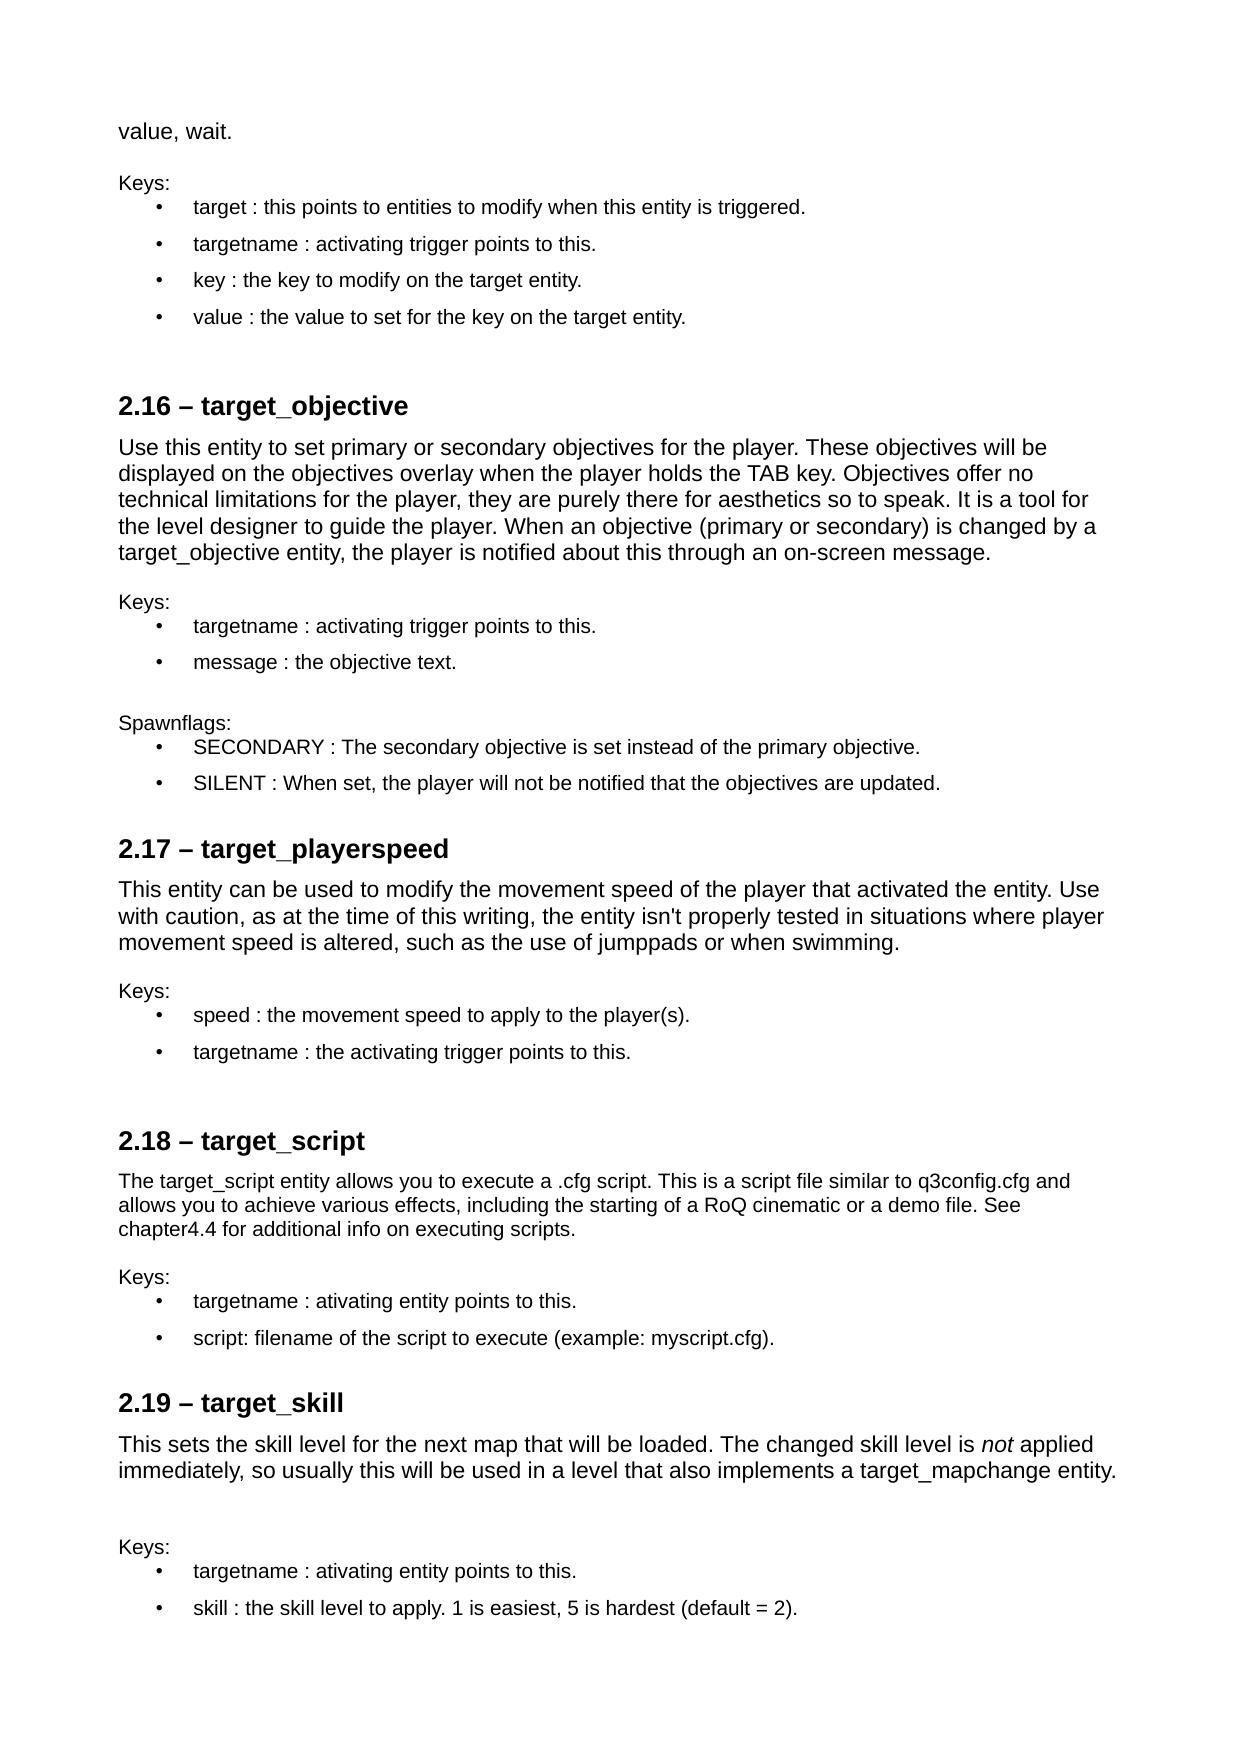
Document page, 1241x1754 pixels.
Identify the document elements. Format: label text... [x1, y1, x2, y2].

list key : the key to modify on the target entity. [156, 268, 1122, 292]
text Keys: [118, 979, 1122, 1003]
text Keys: [118, 1535, 1122, 1559]
list SECONDARY : The secondary objective is set instead of the primary objective. [156, 734, 1122, 758]
list targetname : activating trigger points to this. [156, 613, 1122, 637]
subtitle 2.16 – target_objective [118, 390, 1122, 421]
list speed : the movement speed to apply to the player(s). [156, 1003, 1122, 1027]
list value : the value to set for the key on the target entity. [156, 304, 1122, 328]
text Keys: [118, 589, 1122, 613]
list targetname : the activating trigger points to this. [156, 1040, 1122, 1064]
text Keys: [118, 1241, 1122, 1289]
text The target_script entity allows you to execute a .cfg script. This is a script file similar to q3config.cfg and allows you to achieve various effects, including the starting of a RoQ cinematic or a demo file. See chapter4.4 for additional info on executing scripts. [118, 1169, 1122, 1241]
list target : this points to entities to modify when this entity is triggered. [156, 195, 1122, 219]
text This entity can be used to modify the movement speed of the player that activated the entity. Use with caution, as at the time of this writing, the entity isn't properly tested in situations where player movement speed is altered, such as the use of jumppads or when swimming. [118, 876, 1122, 955]
subtitle 2.18 – target_script [118, 1125, 1122, 1157]
list message : the objective text. [156, 650, 1122, 674]
list SILENT : When set, the player will not be notified that the objectives are updated. [156, 771, 1122, 795]
text Spawnflags: [118, 711, 1122, 734]
text Use this entity to set primary or secondary objectives for the player. These objectives will be displayed on the objectives overlay when the player holds the TAB key. Objectives offer no technical limitations for the player, they are purely there for aesthetics so to speak. It is a tool for the level designer to guide the player. When an objective (primary or secondary) is changed by a target_objective entity, the player is notified about this through an on-screen message. [118, 434, 1122, 566]
list script: filename of the script to execute (example: myscript.cfg). [156, 1326, 1122, 1349]
list skill : the skill level to apply. 1 is easiest, 5 is hardest (default = 2). [156, 1595, 1122, 1619]
list targetname : ativating entity points to this. [156, 1559, 1122, 1583]
list targetname : ativating entity points to this. [156, 1289, 1122, 1313]
subtitle 2.19 – target_skill [118, 1387, 1122, 1418]
text value, wait. [118, 118, 1122, 144]
list targetname : activating trigger points to this. [156, 231, 1122, 255]
text Keys: [118, 171, 1122, 195]
subtitle 2.17 – target_playerspeed [118, 833, 1122, 864]
text This sets the skill level for the next map that will be loaded. The changed skill level is not applied immediately, so usually this will be used in a level that also implements a target_mapchange entity. [118, 1431, 1122, 1483]
